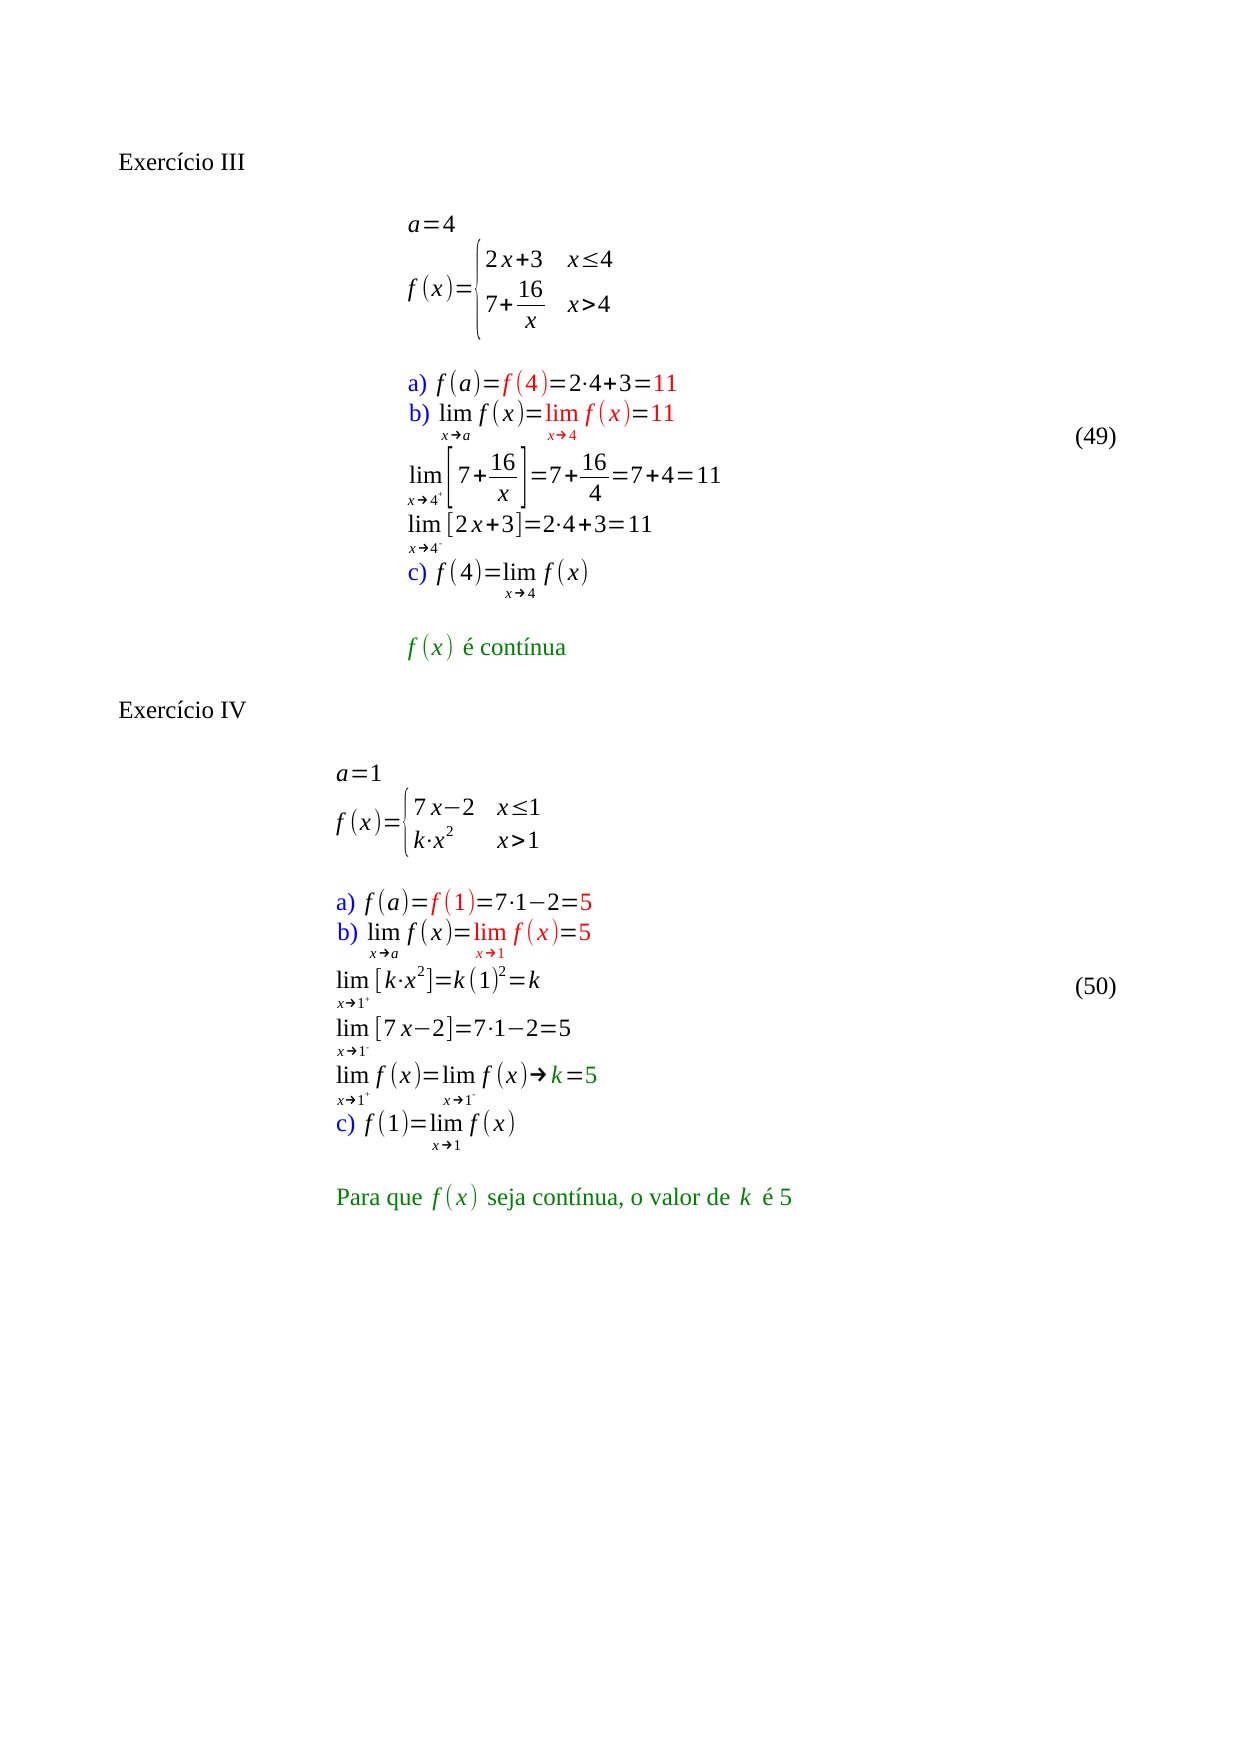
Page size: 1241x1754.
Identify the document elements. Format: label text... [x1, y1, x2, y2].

table_header [118, 753, 1010, 1218]
text Exercício III [118, 147, 1122, 176]
table_header [118, 204, 1010, 667]
table_header (50) [1010, 753, 1122, 1218]
text Exercício IV [118, 696, 1122, 724]
table_header (49) [1010, 204, 1122, 667]
